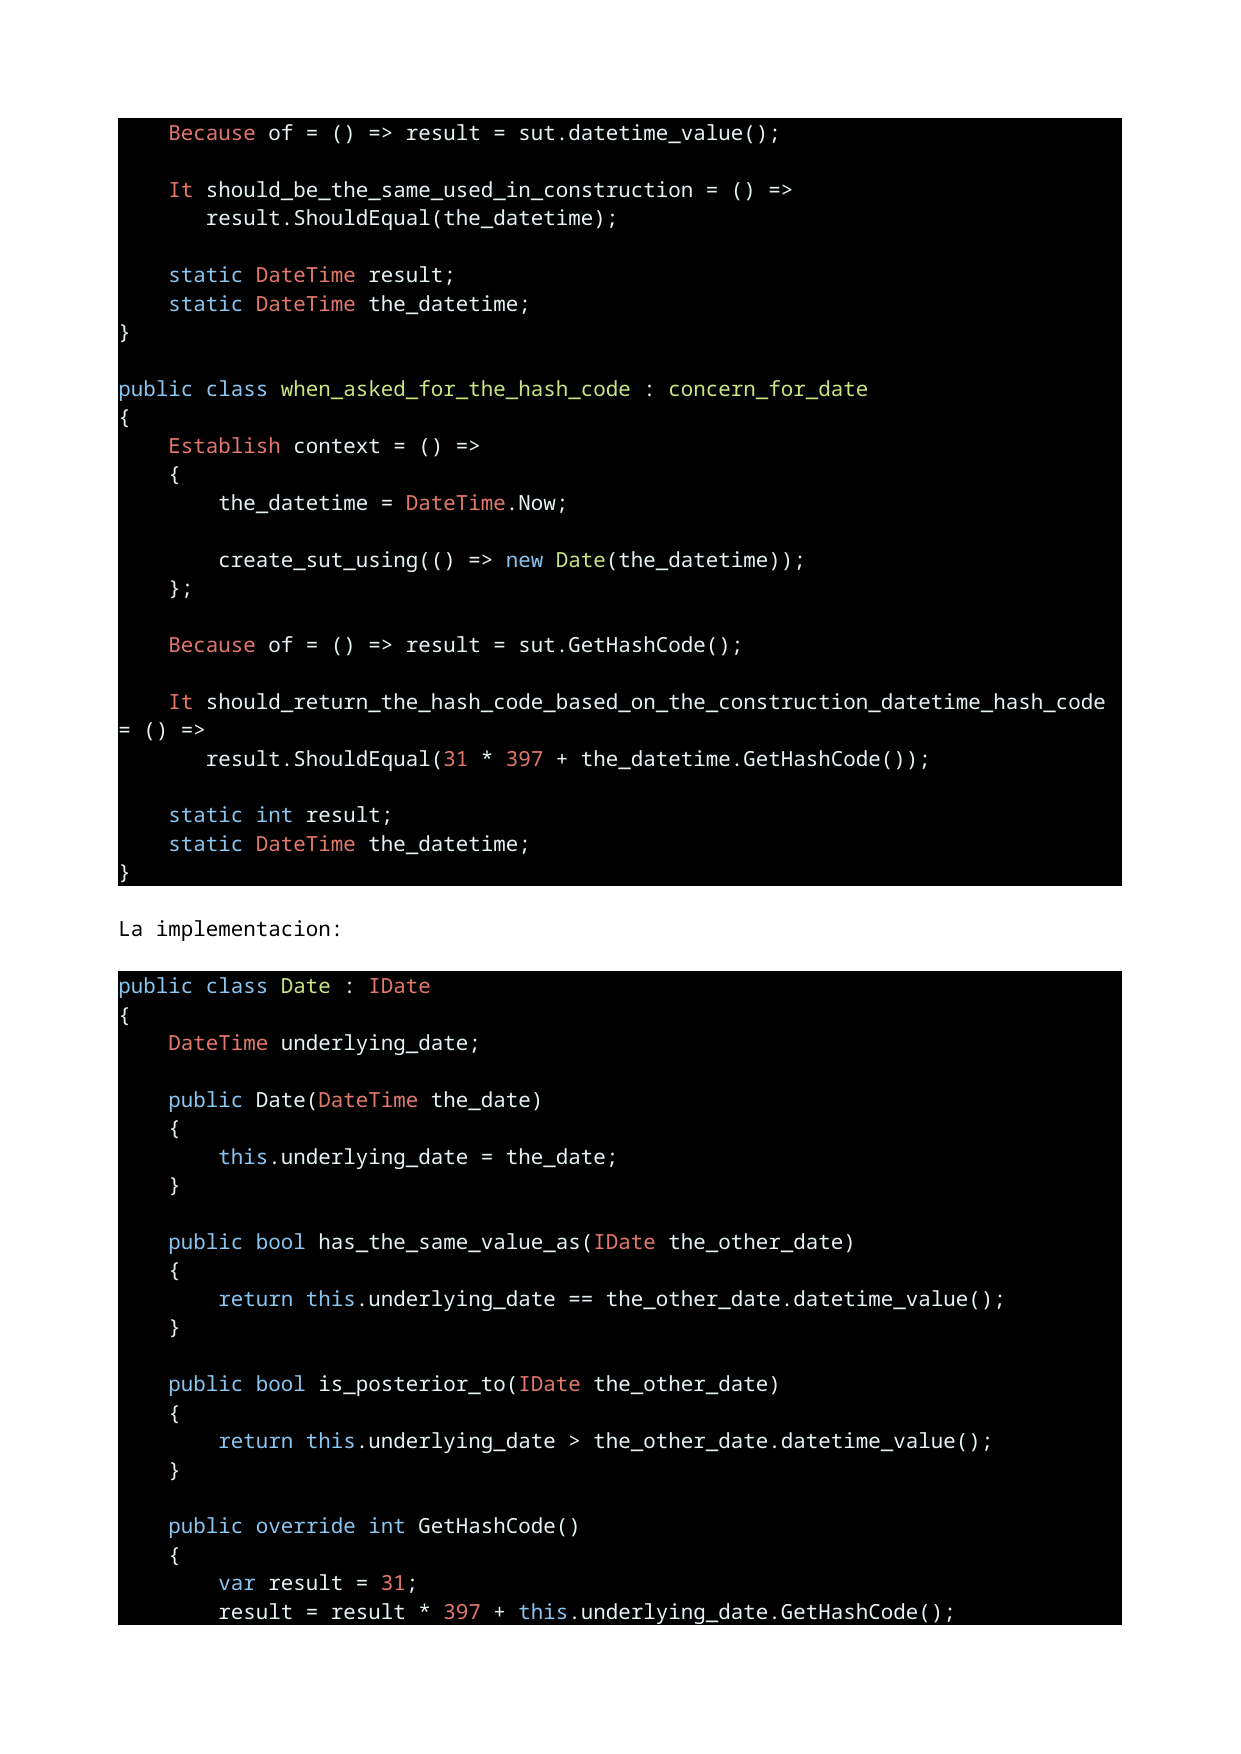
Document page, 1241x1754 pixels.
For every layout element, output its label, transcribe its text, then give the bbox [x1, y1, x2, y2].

text public override int GetHashCode() [118, 1512, 1122, 1540]
text result.ShouldEqual(the_datetime); [118, 203, 1122, 232]
text var result = 31; [118, 1568, 1122, 1597]
text It should_return_the_hash_code_based_on_the_construction_datetime_hash_code = () => [118, 687, 1122, 744]
text public class Date : IDate [118, 971, 1122, 1000]
text It should_be_the_same_used_in_construction = () => [118, 175, 1122, 203]
text { [118, 1000, 1122, 1028]
text Because of = () => result = sut.datetime_value(); [118, 118, 1122, 147]
text } [118, 317, 1122, 346]
text the_datetime = DateTime.Now; [118, 488, 1122, 516]
text static DateTime the_datetime; [118, 289, 1122, 317]
text { [118, 1398, 1122, 1426]
text public class when_asked_for_the_hash_code : concern_for_date [118, 374, 1122, 402]
text { [118, 1540, 1122, 1568]
text static int result; [118, 801, 1122, 829]
text Because of = () => result = sut.GetHashCode(); [118, 630, 1122, 658]
text { [118, 1256, 1122, 1284]
text public Date(DateTime the_date) [118, 1085, 1122, 1113]
text } [118, 1455, 1122, 1483]
text } [118, 1170, 1122, 1199]
text return this.underlying_date > the_other_date.datetime_value(); [118, 1426, 1122, 1455]
text result.ShouldEqual(31 * 397 + the_datetime.GetHashCode()); [118, 744, 1122, 772]
text } [118, 1312, 1122, 1341]
text this.underlying_date = the_date; [118, 1142, 1122, 1170]
text { [118, 459, 1122, 488]
text La implementacion: [118, 914, 1122, 943]
text public bool is_posterior_to(IDate the_other_date) [118, 1369, 1122, 1398]
text static DateTime result; [118, 260, 1122, 289]
text public bool has_the_same_value_as(IDate the_other_date) [118, 1227, 1122, 1256]
text create_sut_using(() => new Date(the_datetime)); [118, 545, 1122, 573]
text result = result * 397 + this.underlying_date.GetHashCode(); [118, 1597, 1122, 1625]
text DateTime underlying_date; [118, 1028, 1122, 1057]
text return this.underlying_date == the_other_date.datetime_value(); [118, 1284, 1122, 1312]
text Establish context = () => [118, 431, 1122, 459]
text { [118, 402, 1122, 431]
text static DateTime the_datetime; [118, 829, 1122, 857]
text }; [118, 573, 1122, 602]
text } [118, 857, 1122, 886]
text { [118, 1113, 1122, 1142]
